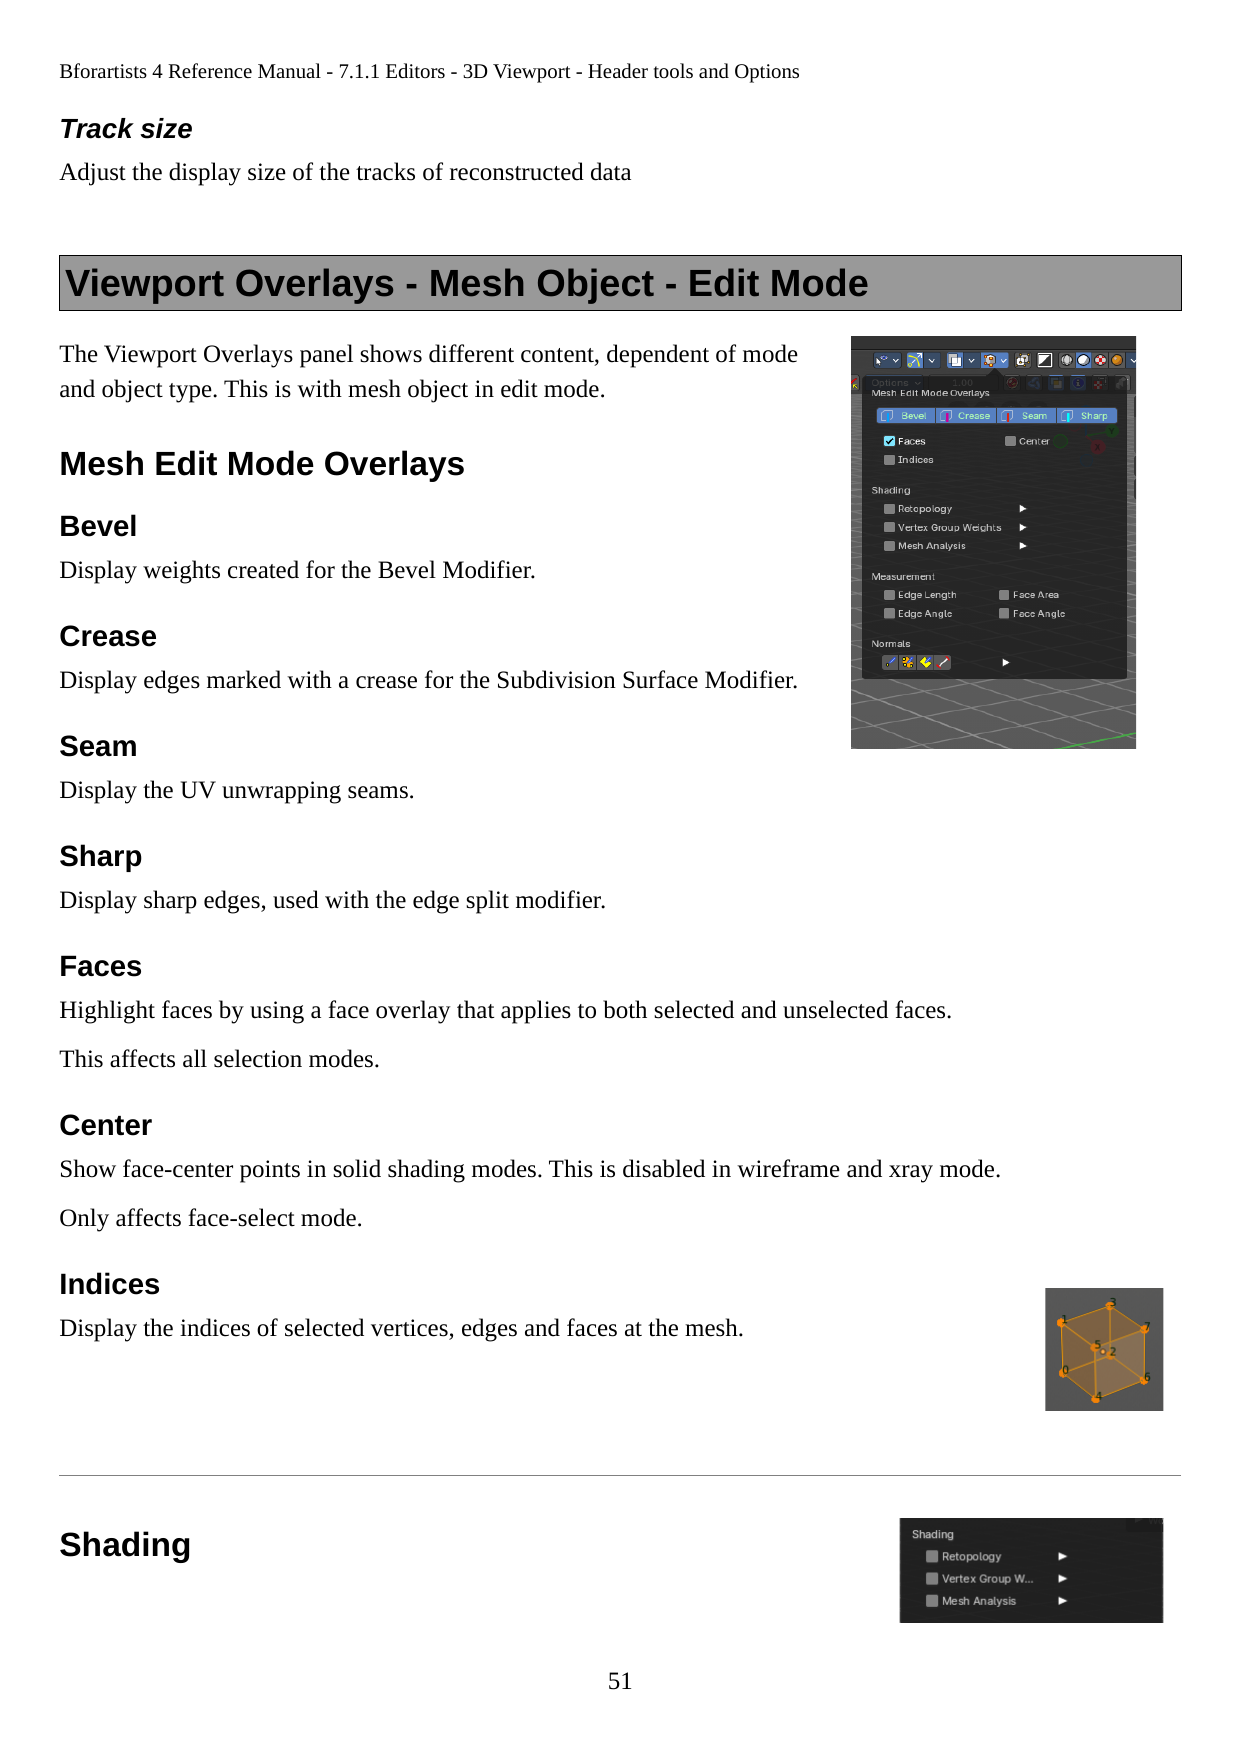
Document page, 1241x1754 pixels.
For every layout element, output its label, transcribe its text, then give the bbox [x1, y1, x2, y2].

subtitle [1137, 619, 1181, 653]
picture [851, 336, 1137, 749]
subtitle Shading [59, 1525, 899, 1564]
subtitle [1137, 509, 1181, 543]
subtitle Bevel [59, 509, 851, 543]
text [1137, 339, 1181, 402]
subtitle Sharp [59, 839, 1181, 873]
text Only affects face-select mode. [59, 1203, 1181, 1232]
text Highlight faces by using a face overlay that applies to both selected and unselected faces. [59, 995, 1181, 1024]
subtitle Track size [59, 113, 1181, 144]
text Display the UV unwrapping seams. [59, 775, 1181, 804]
subtitle Indices [59, 1267, 1181, 1301]
text Display weights created for the Bevel Modifier. [59, 556, 851, 584]
picture [1045, 1288, 1164, 1411]
text Display the indices of selected vertices, edges and faces at the mesh. [59, 1313, 1045, 1342]
text The Viewport Overlays panel shows different content, dependent of mode and object type. This is with mesh object in edit mode. [59, 339, 851, 402]
subtitle Faces [59, 949, 1181, 983]
text Adjust the display size of the tracks of reconstructed data [59, 157, 1181, 186]
picture [899, 1518, 1164, 1623]
subtitle Seam [59, 729, 1181, 763]
text Show face-center points in solid shading modes. This is disabled in wireframe and xray mode. [59, 1154, 1181, 1183]
subtitle Center [59, 1108, 1181, 1142]
text Display edges marked with a crease for the Subdivision Surface Modifier. [59, 665, 851, 694]
subtitle Crease [59, 619, 851, 653]
table_header Viewport Overlays - Mesh Object - Edit Mode [60, 256, 1181, 310]
text Display sharp edges, used with the edge split modifier. [59, 885, 1181, 914]
subtitle [1164, 1525, 1181, 1564]
text This affects all selection modes. [59, 1044, 1181, 1073]
text [1137, 556, 1181, 584]
subtitle Mesh Edit Mode Overlays [59, 443, 851, 482]
subtitle [1137, 443, 1181, 482]
